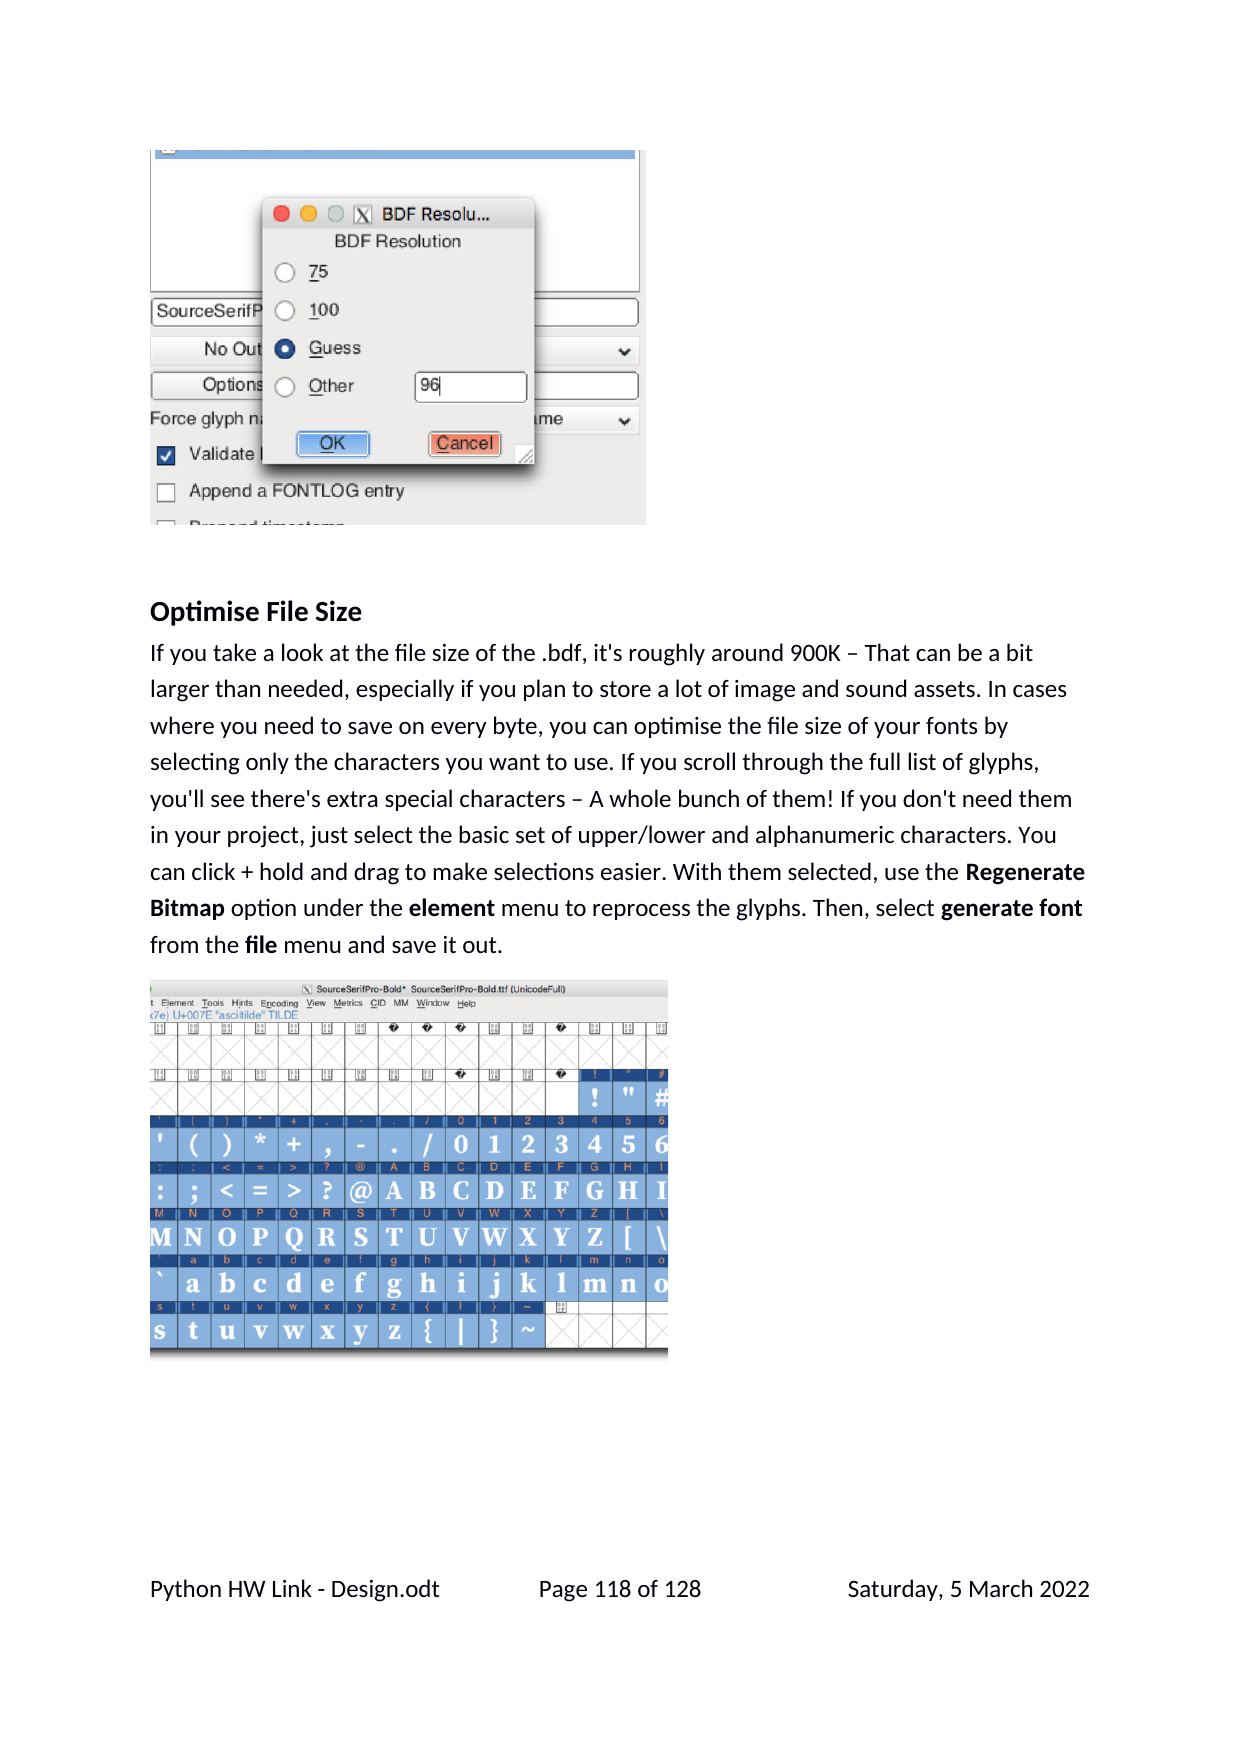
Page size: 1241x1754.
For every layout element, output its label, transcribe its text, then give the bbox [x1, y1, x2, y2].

text If you take a look at the file size of the .bdf, it's roughly around 900K – That can be a bit larger than needed, especially if you plan to store a lot of image and sound assets. In cases where you need to save on every byte, you can optimise the file size of your fonts by selecting only the characters you want to use. If you scroll through the full list of glyphs, you'll see there's extra special characters – A whole bunch of them! If you don't need them in your project, just select the basic set of upper/lower and alphanumeric characters. You can click + hold and drag to make selections easier. With them selected, use the Regenerate Bitmap option under the element menu to reprocess the glyphs. Then, select generate font from the file menu and save it out. [150, 637, 1090, 960]
picture [150, 150, 650, 525]
subtitle Optimise File Size [150, 593, 1090, 628]
picture [150, 980, 669, 1370]
